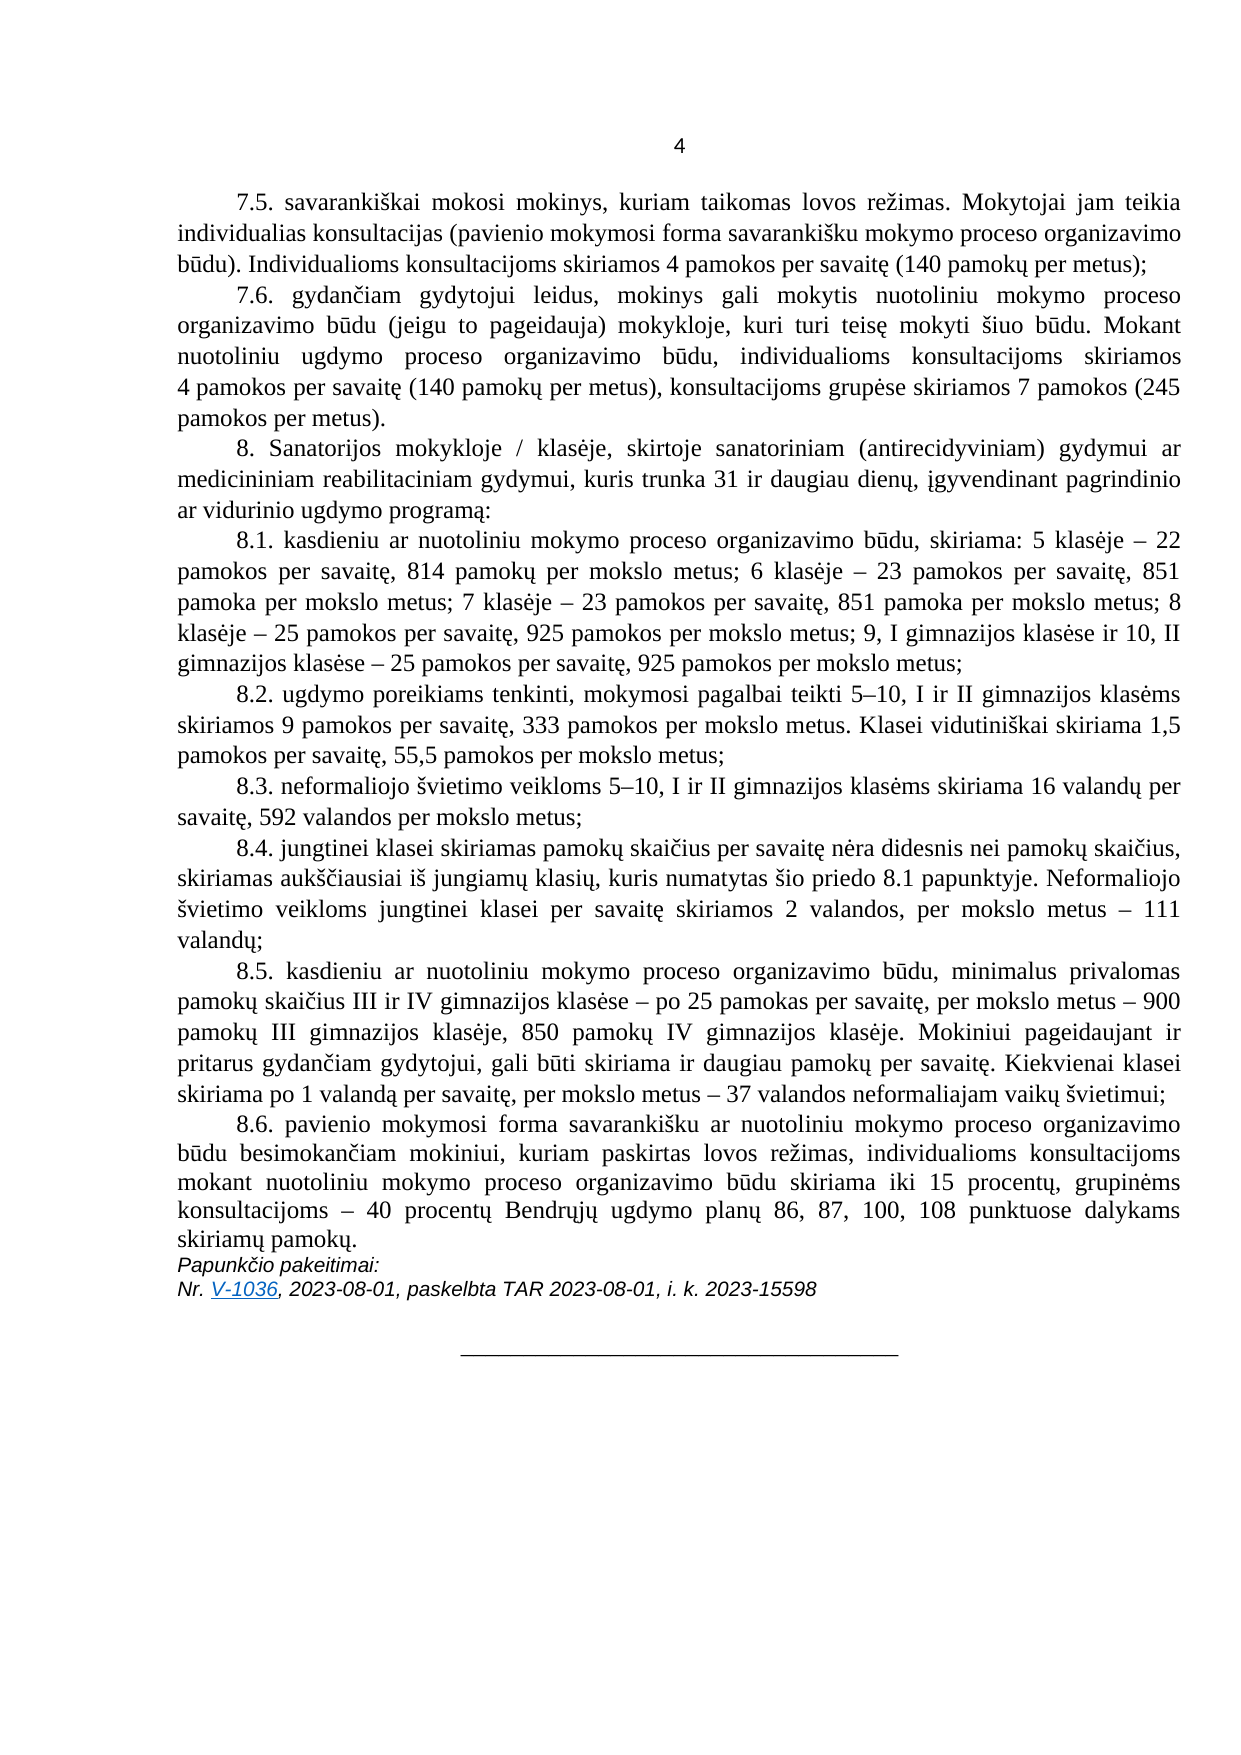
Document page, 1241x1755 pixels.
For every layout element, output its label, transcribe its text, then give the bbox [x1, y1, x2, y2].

text 8.5. kasdieniu ar nuotoliniu mokymo proceso organizavimo būdu, minimalus privalomas pamokų skaičius III ir IV gimnazijos klasėse – po 25 pamokas per savaitę, per mokslo metus – 900 pamokų III gimnazijos klasėje, 850 pamokų IV gimnazijos klasėje. Mokiniui pageidaujant ir pritarus gydančiam gydytojui, gali būti skiriama ir daugiau pamokų per savaitę. Kiekvienai klasei skiriama po 1 valandą per savaitę, per mokslo metus – 37 valandos neformaliajam vaikų švietimui; [177, 956, 1182, 1107]
text Nr. V-1036, 2023-08-01, paskelbta TAR 2023-08-01, i. k. 2023-15598 [177, 1277, 1182, 1301]
text 8.1. kasdieniu ar nuotoliniu mokymo proceso organizavimo būdu, skiriama: 5 klasėje – 22 pamokos per savaitę, 814 pamokų per mokslo metus; 6 klasėje – 23 pamokos per savaitę, 851 pamoka per mokslo metus; 7 klasėje – 23 pamokos per savaitę, 851 pamoka per mokslo metus; 8 klasėje – 25 pamokos per savaitę, 925 pamokos per mokslo metus; 9, I gimnazijos klasėse ir 10, II gimnazijos klasėse – 25 pamokos per savaitę, 925 pamokos per mokslo metus; [177, 526, 1182, 677]
text 7.5. savarankiškai mokosi mokinys, kuriam taikomas lovos režimas. Mokytojai jam teikia individualias konsultacijas (pavienio mokymosi forma savarankišku mokymo proceso organizavimo būdu). Individualioms konsultacijoms skiriamos 4 pamokos per savaitę (140 pamokų per metus); [177, 187, 1182, 278]
text 7.6. gydančiam gydytojui leidus, mokinys gali mokytis nuotoliniu mokymo proceso organizavimo būdu (jeigu to pageidauja) mokykloje, kuri turi teisę mokyti šiuo būdu. Mokant nuotoliniu ugdymo proceso organizavimo būdu, individualioms konsultacijoms skiriamos 4 pamokos per savaitę (140 pamokų per metus), konsultacijoms grupėse skiriamos 7 pamokos (245 pamokos per metus). [177, 280, 1182, 431]
text 8.3. neformaliojo švietimo veikloms 5–10, I ir II gimnazijos klasėms skiriama 16 valandų per savaitę, 592 valandos per mokslo metus; [177, 771, 1182, 831]
text 8.6. pavienio mokymosi forma savarankišku ar nuotoliniu mokymo proceso organizavimo būdu besimokančiam mokiniui, kuriam paskirtas lovos režimas, individualioms konsultacijoms mokant nuotoliniu mokymo proceso organizavimo būdu skiriama iki 15 procentų, grupinėms konsultacijoms – 40 procentų Bendrųjų ugdymo planų 86, 87, 100, 108 punktuose dalykams skiriamų pamokų. [177, 1109, 1182, 1253]
text 8.4. jungtinei klasei skiriamas pamokų skaičius per savaitę nėra didesnis nei pamokų skaičius, skiriamas aukščiausiai iš jungiamų klasių, kuris numatytas šio priedo 8.1 papunktyje. Neformaliojo švietimo veikloms jungtinei klasei per savaitę skiriamos 2 valandos, per mokslo metus – 111 valandų; [177, 833, 1182, 954]
text 8. Sanatorijos mokykloje / klasėje, skirtoje sanatoriniam (antirecidyviniam) gydymui ar medicininiam reabilitaciniam gydymui, kuris trunka 31 ir daugiau dienų, įgyvendinant pagrindinio ar vidurinio ugdymo programą: [177, 433, 1182, 523]
text Papunkčio pakeitimai: [177, 1253, 1182, 1277]
text ___________________________________ [177, 1330, 1182, 1358]
text 8.2. ugdymo poreikiams tenkinti, mokymosi pagalbai teikti 5–10, I ir II gimnazijos klasėms skiriamos 9 pamokos per savaitę, 333 pamokos per mokslo metus. Klasei vidutiniškai skiriama 1,5 pamokos per savaitę, 55,5 pamokos per mokslo metus; [177, 679, 1182, 769]
